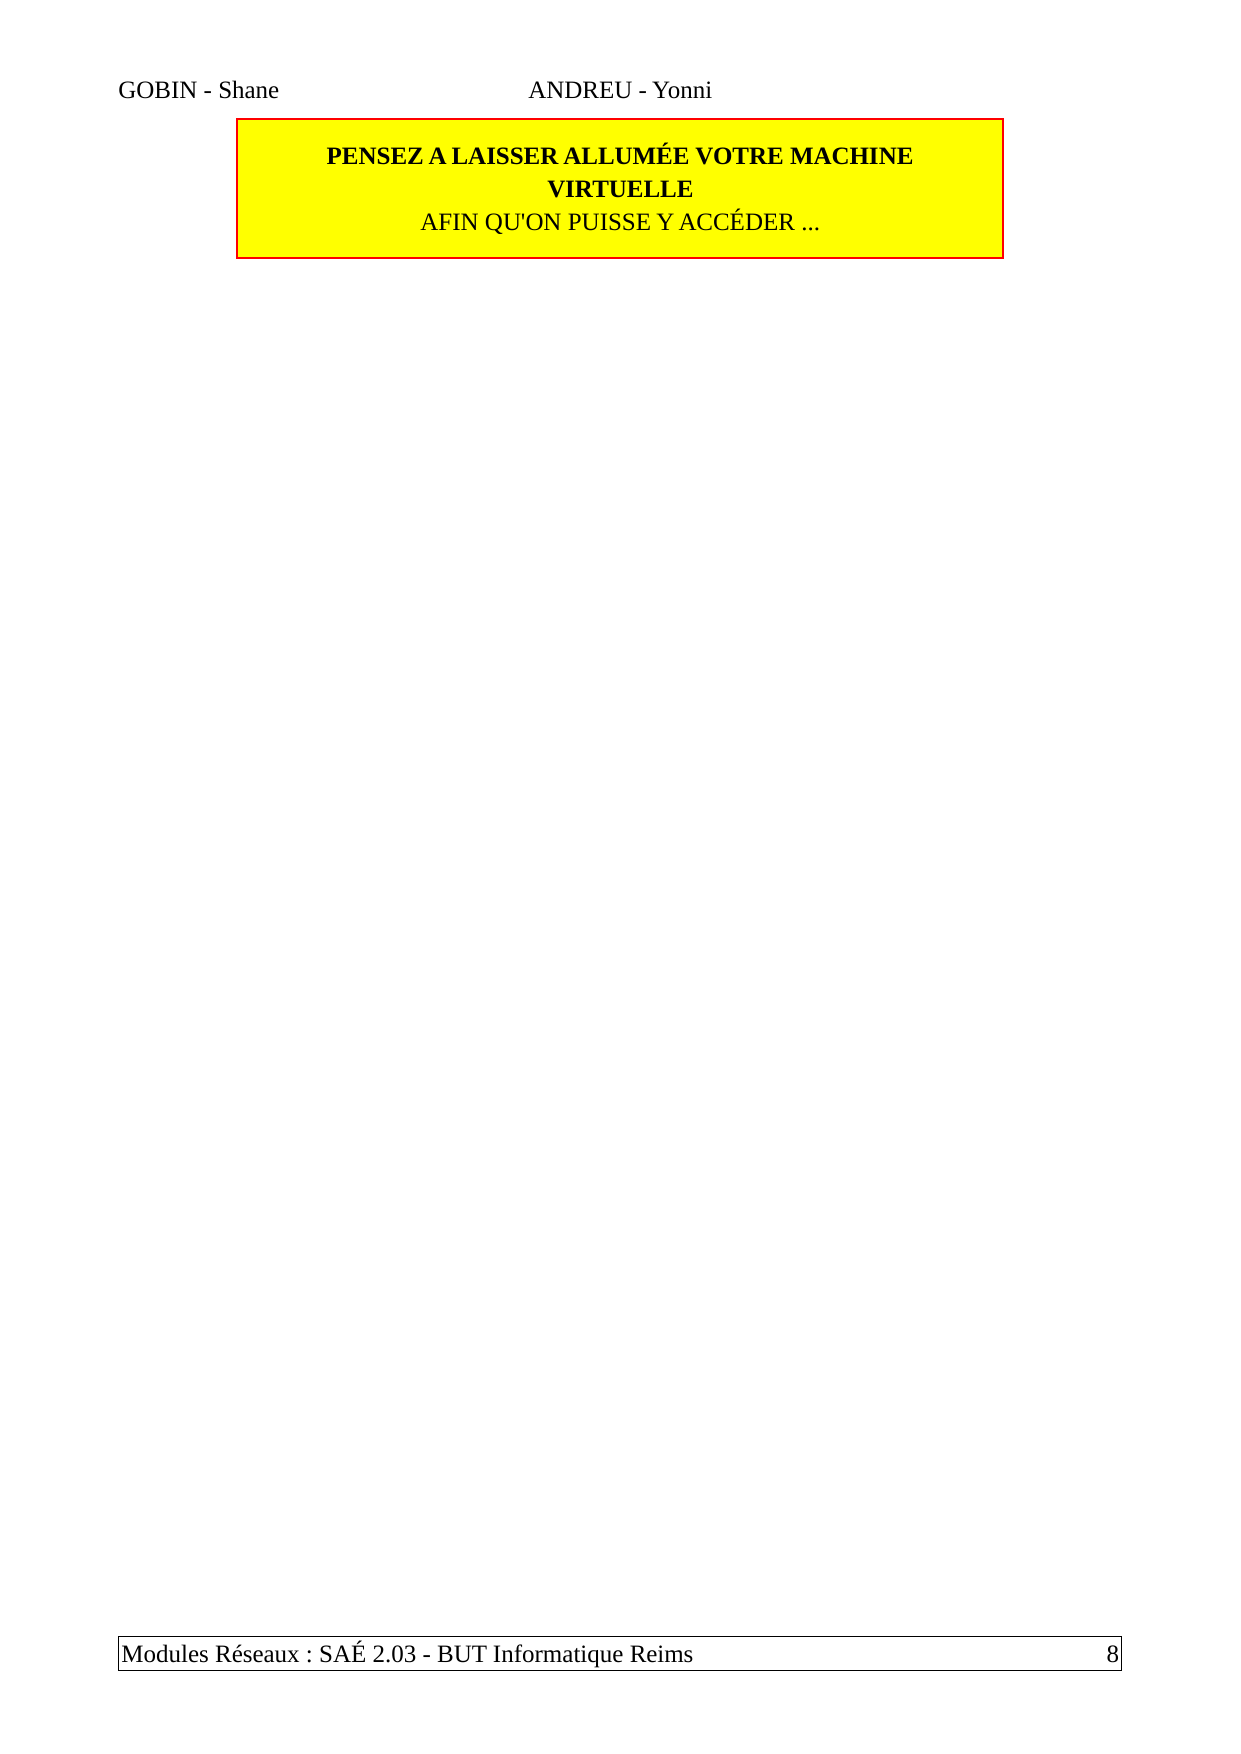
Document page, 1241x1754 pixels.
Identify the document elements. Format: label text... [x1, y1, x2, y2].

text PENSEZ A LAISSER ALLUMÉE VOTRE MACHINE VIRTUELLE AFIN QU'ON PUISSE Y ACCÉDER ... [238, 120, 1002, 257]
